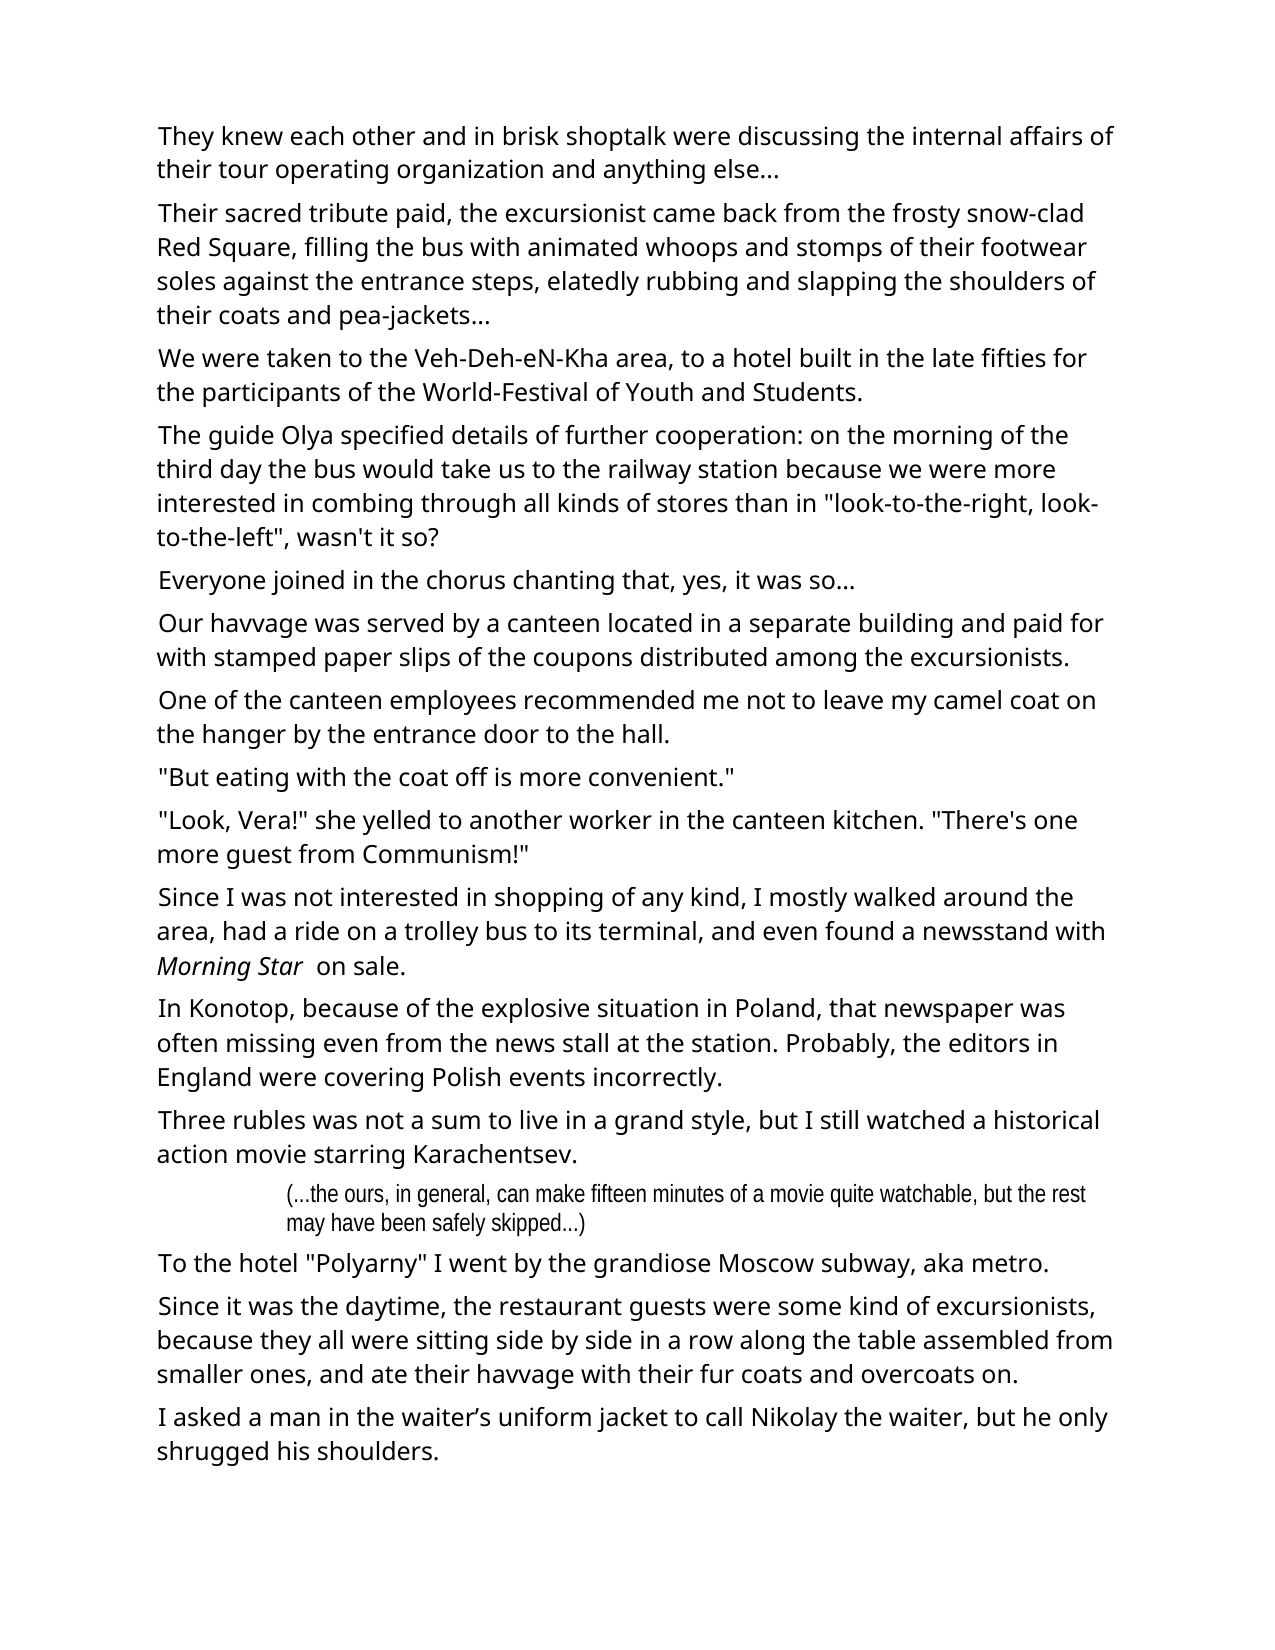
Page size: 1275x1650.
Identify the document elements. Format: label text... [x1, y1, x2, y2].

text The guide Olya specified details of further cooperation: on the morning of the third day the bus would take us to the railway station because we were more interested in combing through all kinds of stores than in "look-to-the-right, look-to-the-left", wasn't it so? [156, 417, 1118, 554]
text One of the canteen employees recommended me not to leave my camel coat on the hanger by the entrance door to the hall. [156, 683, 1118, 751]
text "Look, Vera!" she yelled to another worker in the canteen kitchen. "There's one more guest from Communism!" [156, 803, 1118, 871]
text Since it was the daytime, the restaurant guests were some kind of excursionists, because they all were sitting side by side in a row along the table assembled from smaller ones, and ate their havvage with their fur coats and overcoats on. [156, 1289, 1118, 1391]
text Since I was not interested in shopping of any kind, I mostly walked around the area, had a ride on a trolley bus to its terminal, and even found a newsstand with Morning Star on sale. [156, 880, 1118, 982]
text We were taken to the Veh-Deh-eN-Kha area, to a hotel built in the late fifties for the participants of the World-Festival of Youth and Students. [156, 340, 1118, 408]
text In Konotop, because of the explosive situation in Poland, that newspaper was often missing even from the news stall at the station. Probably, the editors in England were covering Polish events incorrectly. [156, 991, 1118, 1093]
text Their sacred tribute paid, the excursionist came back from the frosty snow-clad Red Square, filling the bus with animated whoops and stomps of their footwear soles against the entrance steps, elatedly rubbing and slapping the shoulders of their coats and pea-jackets... [156, 195, 1118, 331]
text I asked a man in the waiter’s uniform jacket to call Nikolay the waiter, but he only shrugged his shoulders. [156, 1400, 1118, 1468]
text "But eating with the coat off is more convenient." [156, 760, 1118, 794]
text Our havvage was served by a canteen located in a separate building and paid for with stamped paper slips of the coupons distributed among the excursionists. [156, 606, 1118, 674]
list (...the ours, in general, can make fifteen minutes of a movie quite watchable, but the rest may have been safely skipped...) [286, 1179, 1118, 1237]
text Three rubles was not a sum to live in a grand style, but I still watched a historical action movie starring Karachentsev. [156, 1102, 1118, 1170]
text To the hotel "Polyarny" I went by the grandiose Moscow subway, aka metro. [156, 1246, 1118, 1280]
text Everyone joined in the chorus chanting that, yes, it was so… [156, 563, 1118, 597]
text They knew each other and in brisk shoptalk were discussing the internal affairs of their tour operating organization and anything else... [156, 118, 1118, 186]
